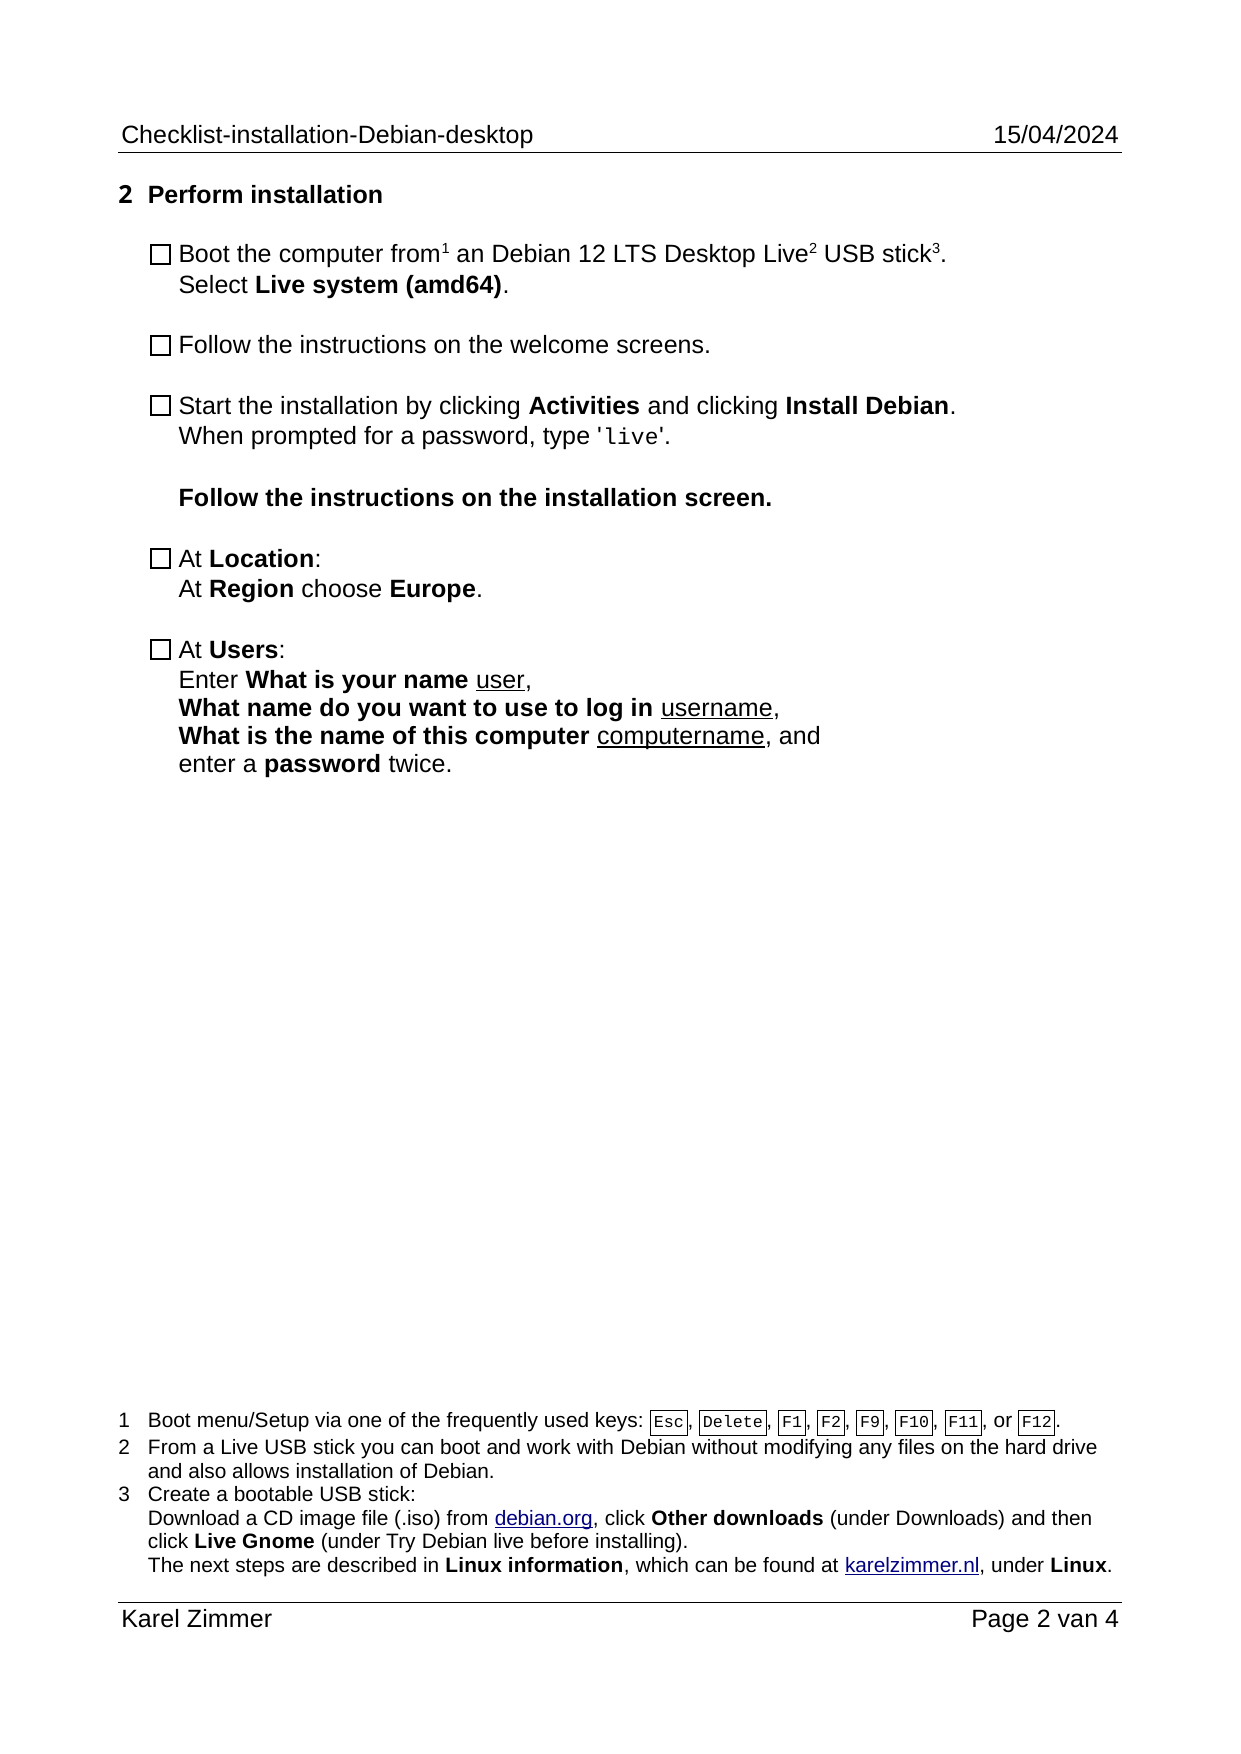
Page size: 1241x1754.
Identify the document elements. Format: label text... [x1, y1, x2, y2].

table_cell [118, 360, 142, 391]
table_cell Start the installation by clicking Activities and clicking Install Debian. [177, 391, 1122, 421]
table_cell [118, 635, 142, 665]
table_cell [118, 604, 142, 635]
table_cell When prompted for a password, type 'live'. [177, 421, 1122, 453]
table_cell [118, 574, 142, 604]
table_cell [177, 300, 1122, 330]
table_cell [118, 391, 142, 421]
table_cell [177, 514, 1122, 544]
table_cell [142, 300, 177, 330]
table_cell Enter What is your name USER, What name do you want to use to log in USERname, What is the name of this computer computername, and enter a password twice. [177, 665, 1122, 779]
table_header [142, 239, 177, 269]
table_cell At Region choose Europe. [177, 574, 1122, 604]
table_cell [118, 269, 142, 300]
table_cell Follow the instructions on the welcome screens. [177, 330, 1122, 360]
table_cell [177, 604, 1122, 635]
table_cell [177, 453, 1122, 483]
table_cell [142, 421, 177, 453]
table_cell [118, 514, 142, 544]
table_cell [142, 453, 177, 483]
table_cell [118, 453, 142, 483]
table_cell [118, 421, 142, 453]
table_cell [142, 483, 177, 513]
table_cell [118, 544, 142, 574]
table_cell [142, 330, 177, 360]
table_header [118, 239, 142, 269]
table_cell [142, 665, 177, 779]
table_cell [142, 544, 177, 574]
table_cell [142, 360, 177, 391]
table_cell [177, 360, 1122, 391]
table_header Boot the computer from an Debian 12 LTS Desktop Live USB stick. [177, 239, 1122, 269]
table_cell [142, 391, 177, 421]
table_cell [142, 269, 177, 300]
table_cell [118, 300, 142, 330]
table_cell Select Live system (amd64). [177, 269, 1122, 300]
table_cell Follow the instructions on the installation screen. [177, 483, 1122, 513]
table_cell [118, 330, 142, 360]
table_cell [142, 574, 177, 604]
table_cell [142, 604, 177, 635]
table_cell At Location: [177, 544, 1122, 574]
table_cell [118, 483, 142, 513]
list Perform installation [118, 177, 1122, 211]
table_cell [142, 514, 177, 544]
table_cell [142, 635, 177, 665]
table_cell [118, 665, 142, 779]
table_cell At Users: [177, 635, 1122, 665]
